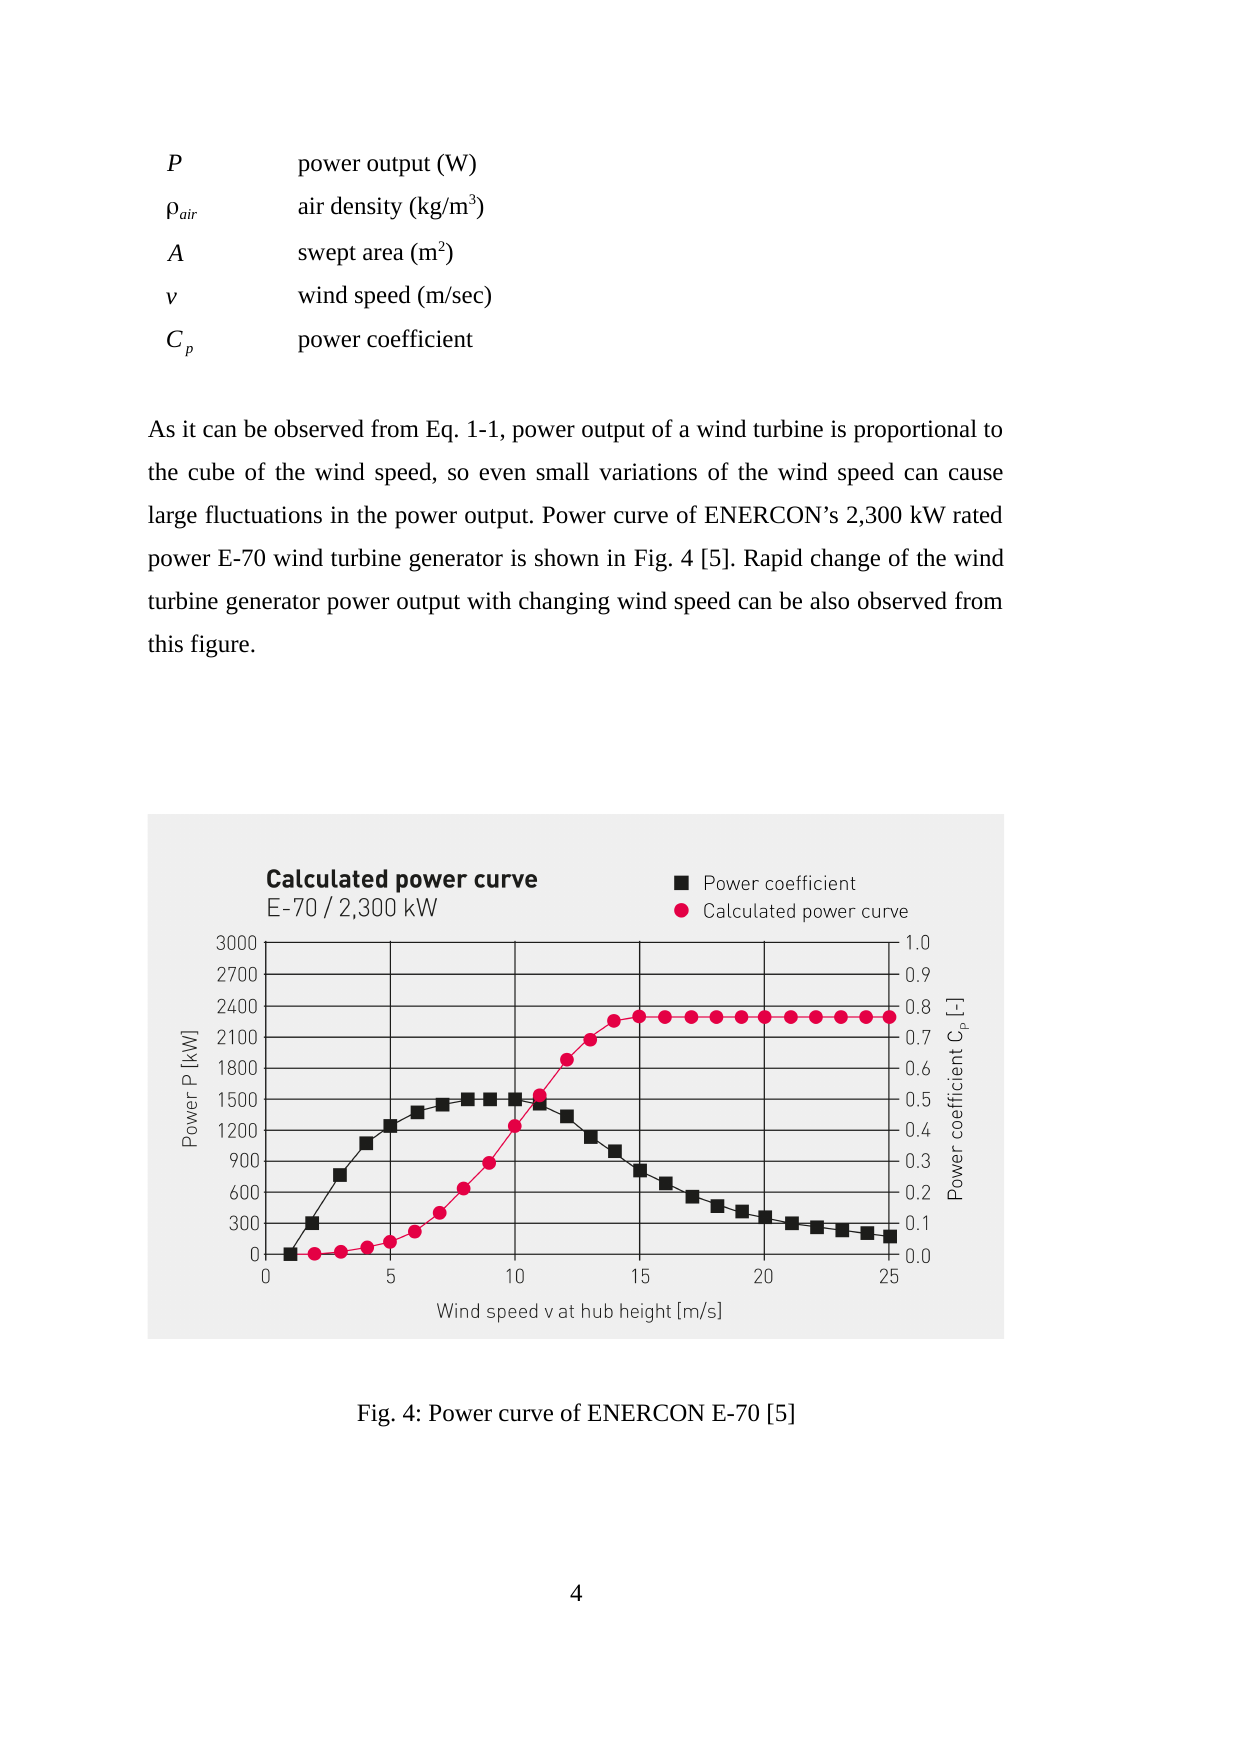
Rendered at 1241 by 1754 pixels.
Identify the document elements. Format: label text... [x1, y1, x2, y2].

text power coefficient [148, 324, 1004, 356]
text power output (W) [148, 148, 1004, 176]
text Fig. 4: Power curve of ENERCON E-70 [5]⁠ [148, 1398, 1004, 1427]
text wind speed (m/sec) [148, 281, 1004, 309]
text air density (kg/m3) [148, 191, 1004, 223]
text swept area (m2) [148, 237, 1004, 266]
text As it can be observed from Eq. 1-1, power output of a wind turbine is proportional to the cube of the wind speed, so even small variations of the wind speed can cause large fluctuations in the power output. Power curve of ENERCON’s 2,300 kW rated power E-70 wind turbine generator is shown in Fig. 4 [5]. Rapid change of the wind turbine generator power output with changing wind speed can be also observed from this figure. [148, 414, 1004, 658]
picture [147, 814, 1005, 1339]
